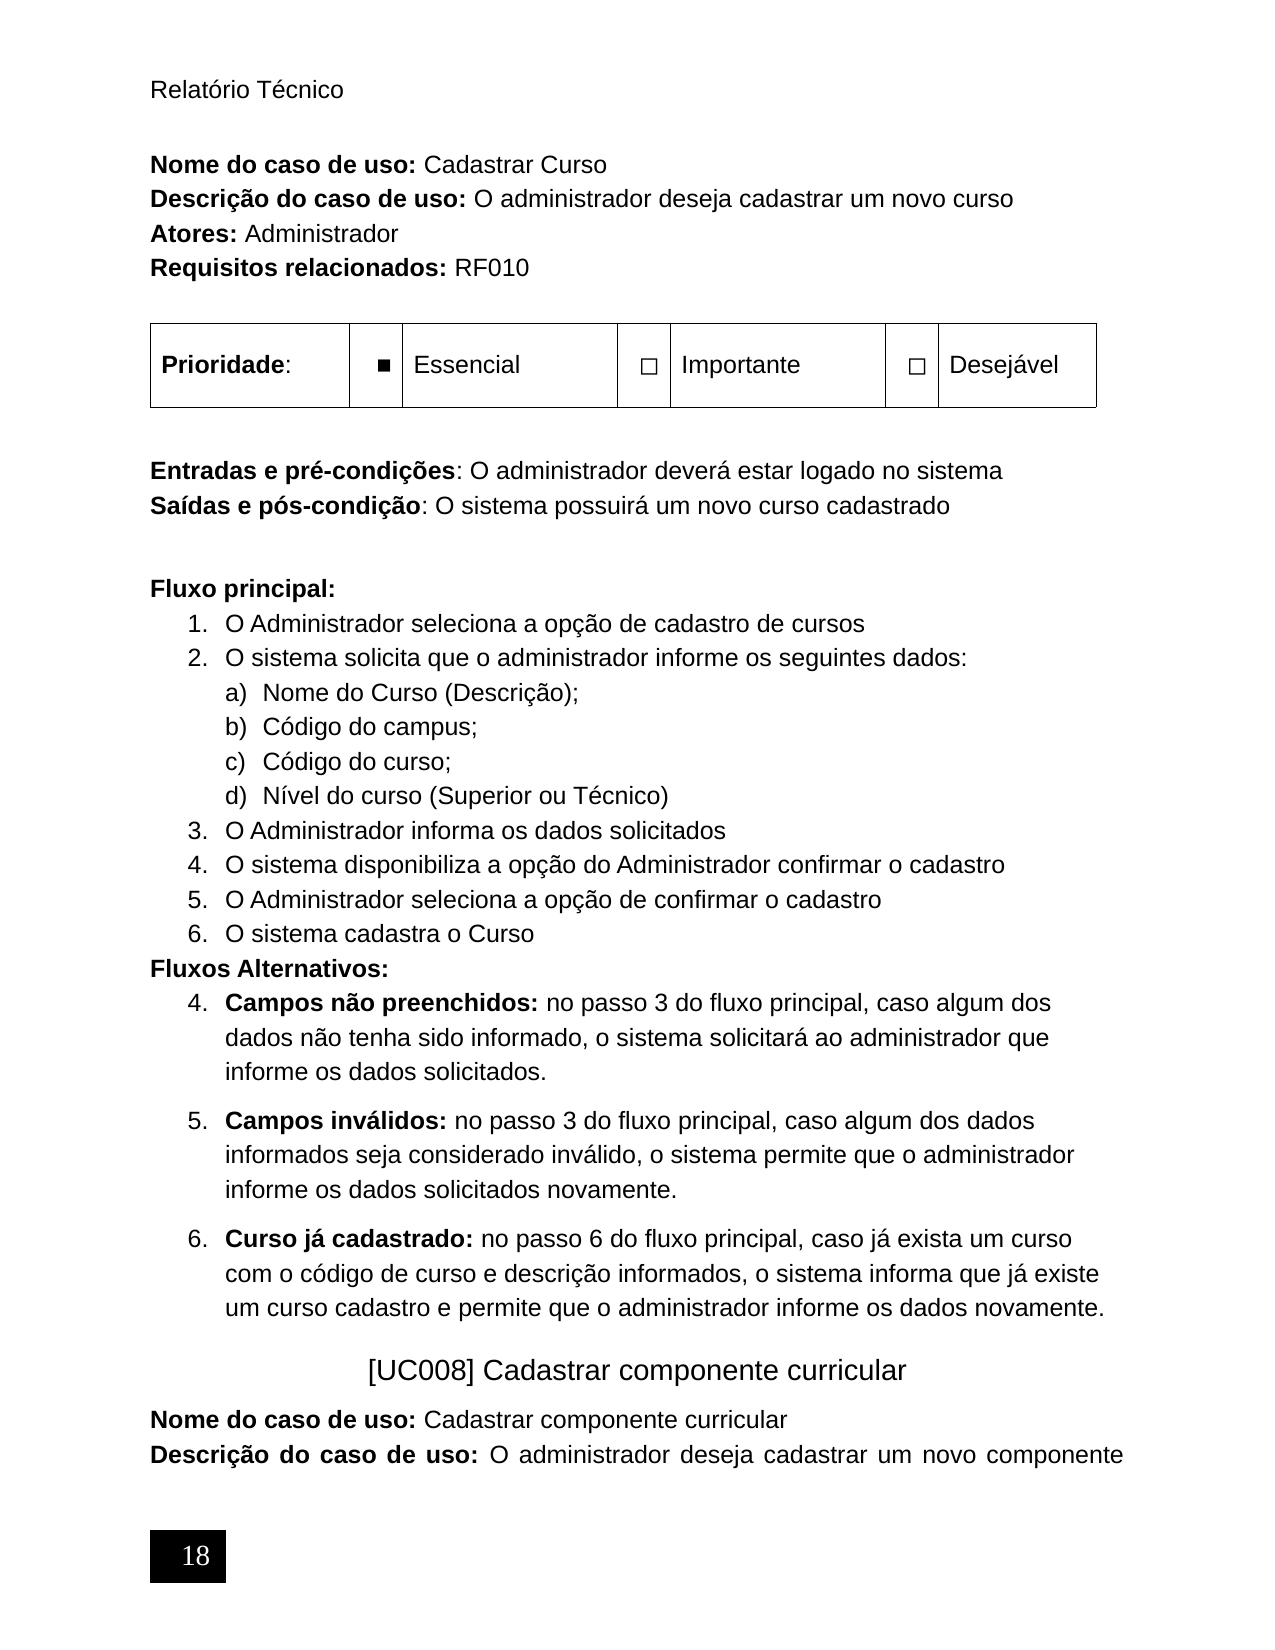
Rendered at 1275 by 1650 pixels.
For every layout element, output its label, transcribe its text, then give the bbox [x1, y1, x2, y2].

list Curso já cadastrado: no passo 6 do fluxo principal, caso já exista um curso com o código de curso e descrição informados, o sistema informa que já existe um curso cadastro e permite que o administrador informe os dados novamente. [187, 1224, 1125, 1322]
text Fluxos Alternativos: [150, 953, 1125, 982]
list O Administrador seleciona a opção de confirmar o cadastro [187, 884, 1125, 913]
list Nível do curso (Superior ou Técnico) [225, 781, 1125, 810]
list O Administrador seleciona a opção de cadastro de cursos [187, 609, 1125, 637]
table_header Essencial [403, 324, 617, 407]
text Descrição do caso de uso: O administrador deseja cadastrar um novo curso [150, 184, 1125, 213]
text Fluxo principal: [150, 574, 1125, 603]
table_header ■ [350, 324, 402, 407]
list O sistema solicita que o administrador informe os seguintes dados: [187, 643, 1125, 672]
table_header Prioridade: [151, 324, 349, 407]
list Campos não preenchidos: no passo 3 do fluxo principal, caso algum dos dados não tenha sido informado, o sistema solicitará ao administrador que informe os dados solicitados. [187, 988, 1125, 1086]
text Atores: Administrador [150, 219, 1125, 248]
list Campos inválidos: no passo 3 do fluxo principal, caso algum dos dados informados seja considerado inválido, o sistema permite que o administrador informe os dados solicitados novamente. [187, 1106, 1125, 1204]
text Saídas e pós-condição: O sistema possuirá um novo curso cadastrado [150, 491, 1125, 519]
list O Administrador informa os dados solicitados [187, 816, 1125, 844]
text Entradas e pré-condições: O administrador deverá estar logado no sistema [150, 456, 1125, 485]
text Descrição do caso de uso: O administrador deseja cadastrar um novo componente [150, 1440, 1125, 1468]
list Código do curso; [225, 747, 1125, 775]
text [UC008] Cadastrar componente curricular [150, 1352, 1125, 1386]
list Nome do Curso (Descrição); [225, 678, 1125, 706]
table_header ◻ [886, 324, 938, 407]
list O sistema cadastra o Curso [187, 919, 1125, 948]
text Nome do caso de uso: Cadastrar Curso [150, 150, 1125, 179]
table_header Desejável [939, 324, 1096, 407]
text Requisitos relacionados: RF010 [150, 253, 1125, 282]
text Nome do caso de uso: Cadastrar componente curricular [150, 1405, 1125, 1434]
list O sistema disponibiliza a opção do Administrador confirmar o cadastro [187, 850, 1125, 879]
table_header ◻ [618, 324, 670, 407]
list Código do campus; [225, 712, 1125, 741]
table_header Importante [671, 324, 885, 407]
